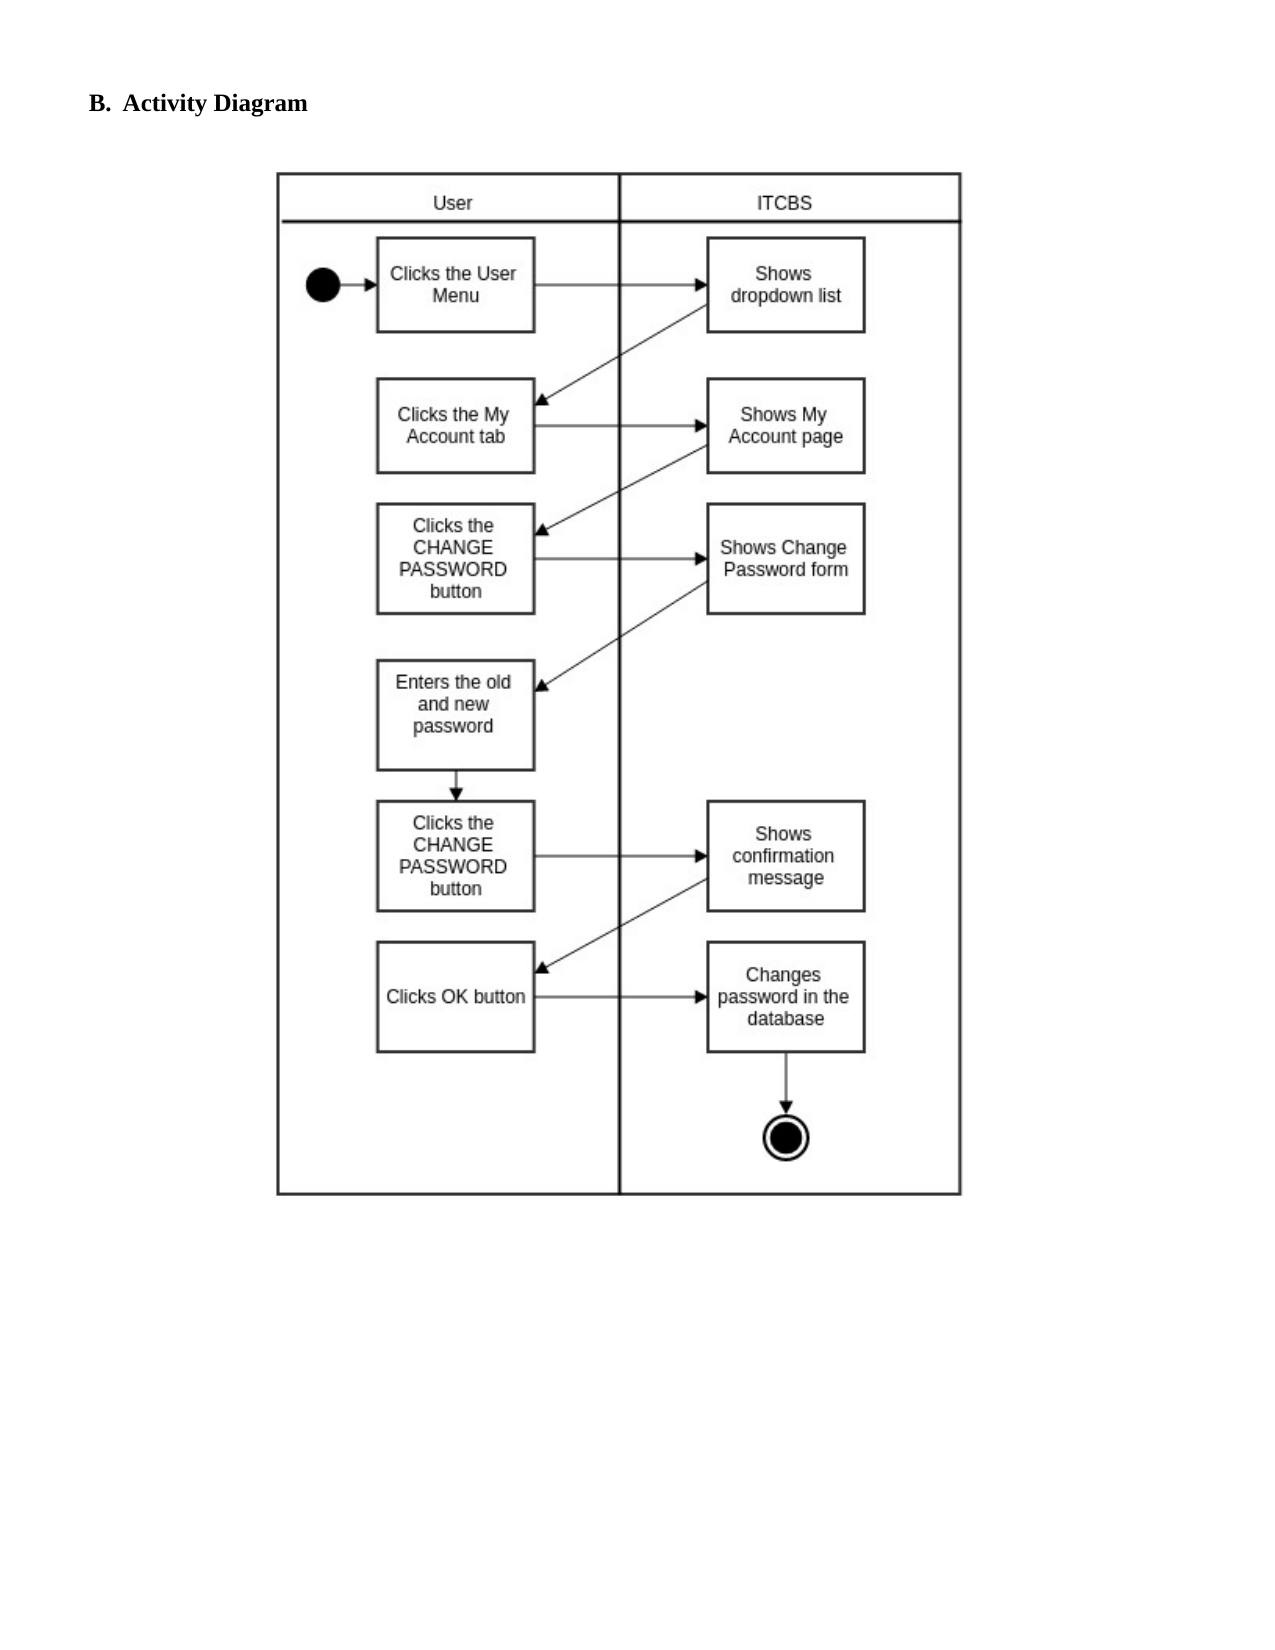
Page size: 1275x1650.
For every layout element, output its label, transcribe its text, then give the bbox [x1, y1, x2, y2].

text B. Activity Diagram [88, 88, 1186, 117]
picture [258, 161, 978, 1212]
